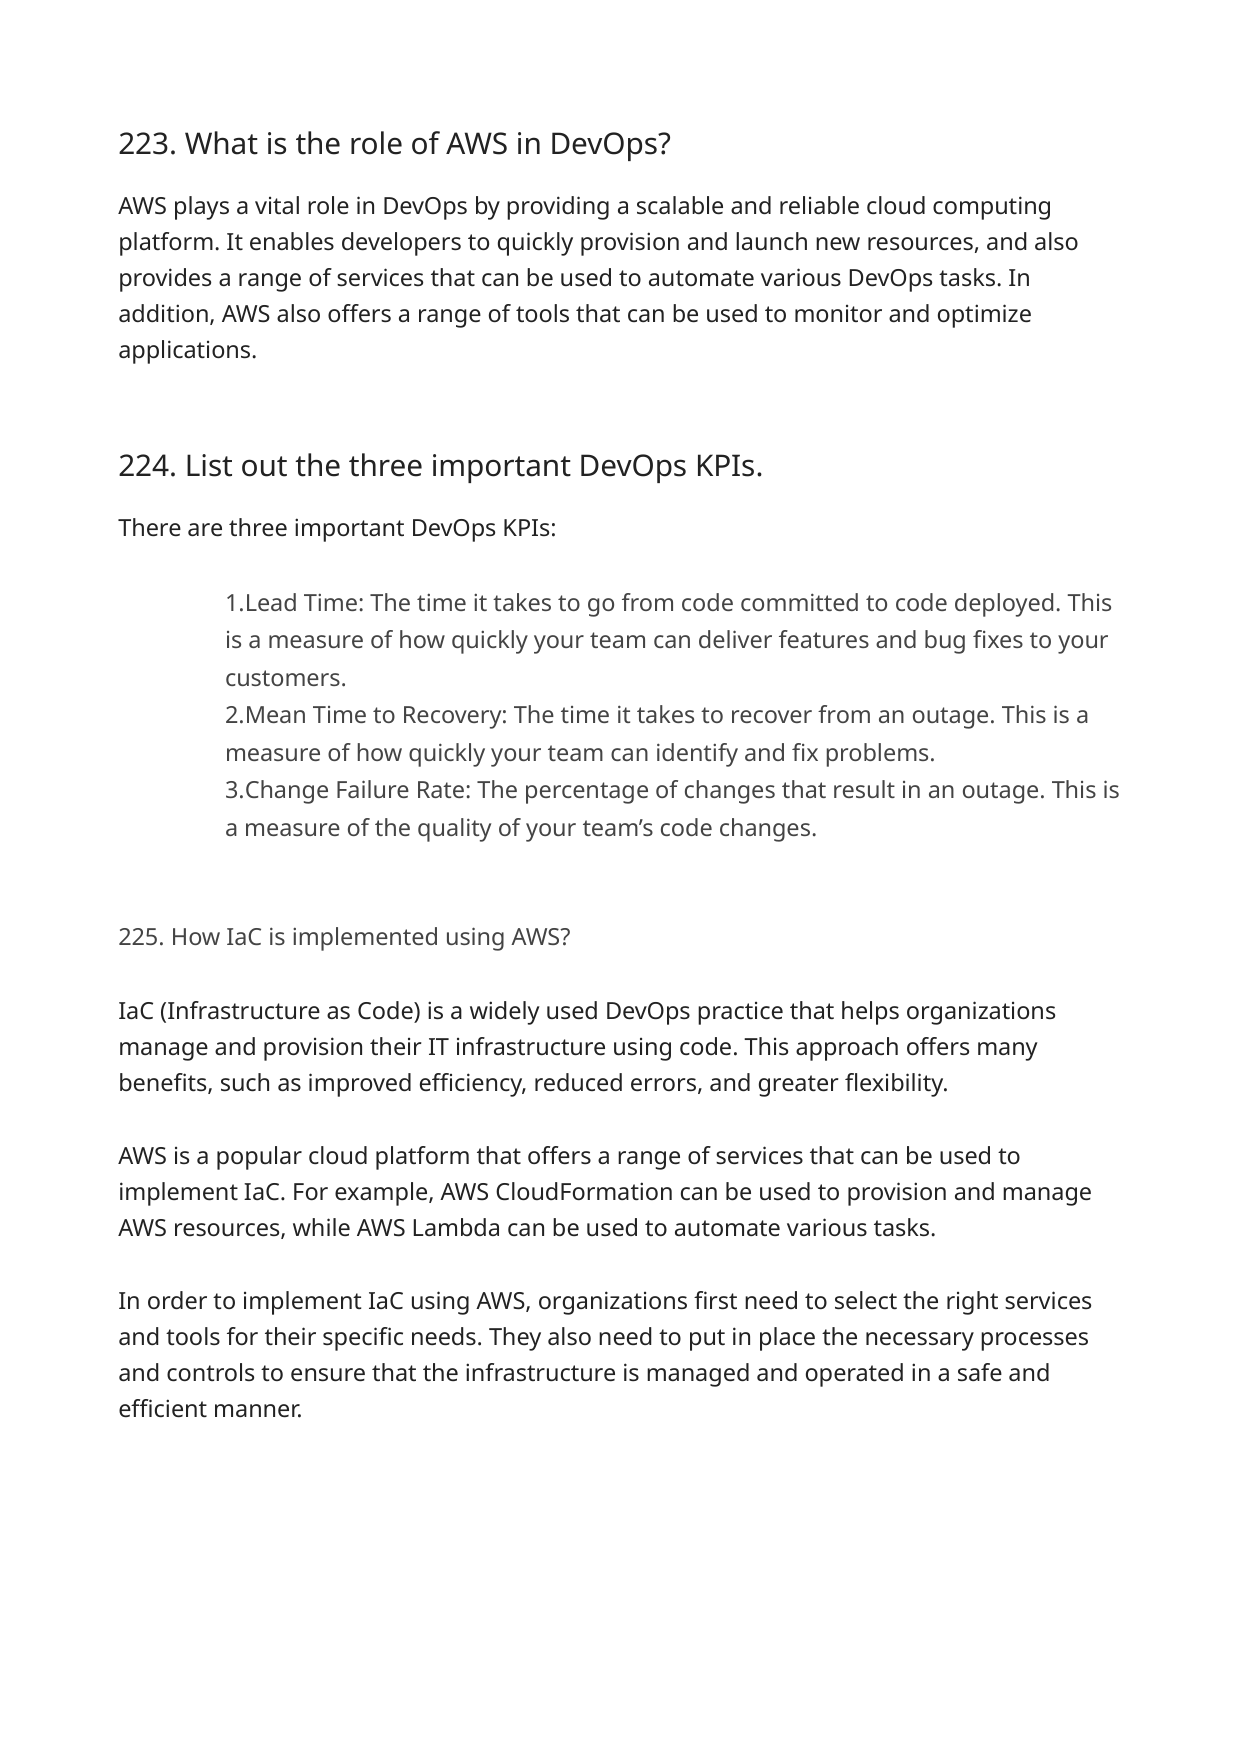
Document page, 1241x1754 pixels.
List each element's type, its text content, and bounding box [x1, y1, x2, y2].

text There are three important DevOps KPIs: [118, 507, 1122, 543]
subtitle 224. List out the three important DevOps KPIs. [118, 440, 1122, 485]
list Change Failure Rate: The percentage of changes that result in an outage. This is a measure of the quality of your team’s code changes. [151, 768, 1122, 843]
list Mean Time to Recovery: The time it takes to recover from an outage. This is a measure of how quickly your team can identify and fix problems. [151, 693, 1122, 768]
text AWS is a popular cloud platform that offers a range of services that can be used to implement IaC. For example, AWS CloudFormation can be used to provision and manage AWS resources, while AWS Lambda can be used to automate various tasks. [118, 1135, 1122, 1243]
text AWS plays a vital role in DevOps by providing a scalable and reliable cloud computing platform. It enables developers to quickly provision and launch new resources, and also provides a range of services that can be used to automate various DevOps tasks. In addition, AWS also offers a range of tools that can be used to monitor and optimize applications. [118, 185, 1122, 365]
subtitle 223. What is the role of AWS in DevOps? [118, 118, 1122, 163]
text IaC (Infrastructure as Code) is a widely used DevOps practice that helps organizations manage and provision their IT infrastructure using code. This approach offers many benefits, such as improved efficiency, reduced errors, and greater flexibility. [118, 990, 1122, 1098]
subtitle 225. How IaC is implemented using AWS? [118, 917, 1122, 952]
text In order to implement IaC using AWS, organizations first need to select the right services and tools for their specific needs. They also need to put in place the necessary processes and controls to ensure that the infrastructure is managed and operated in a safe and efficient manner. [118, 1281, 1122, 1424]
list Lead Time: The time it takes to go from code committed to code deployed. This is a measure of how quickly your team can deliver features and bug fixes to your customers. [151, 581, 1122, 693]
